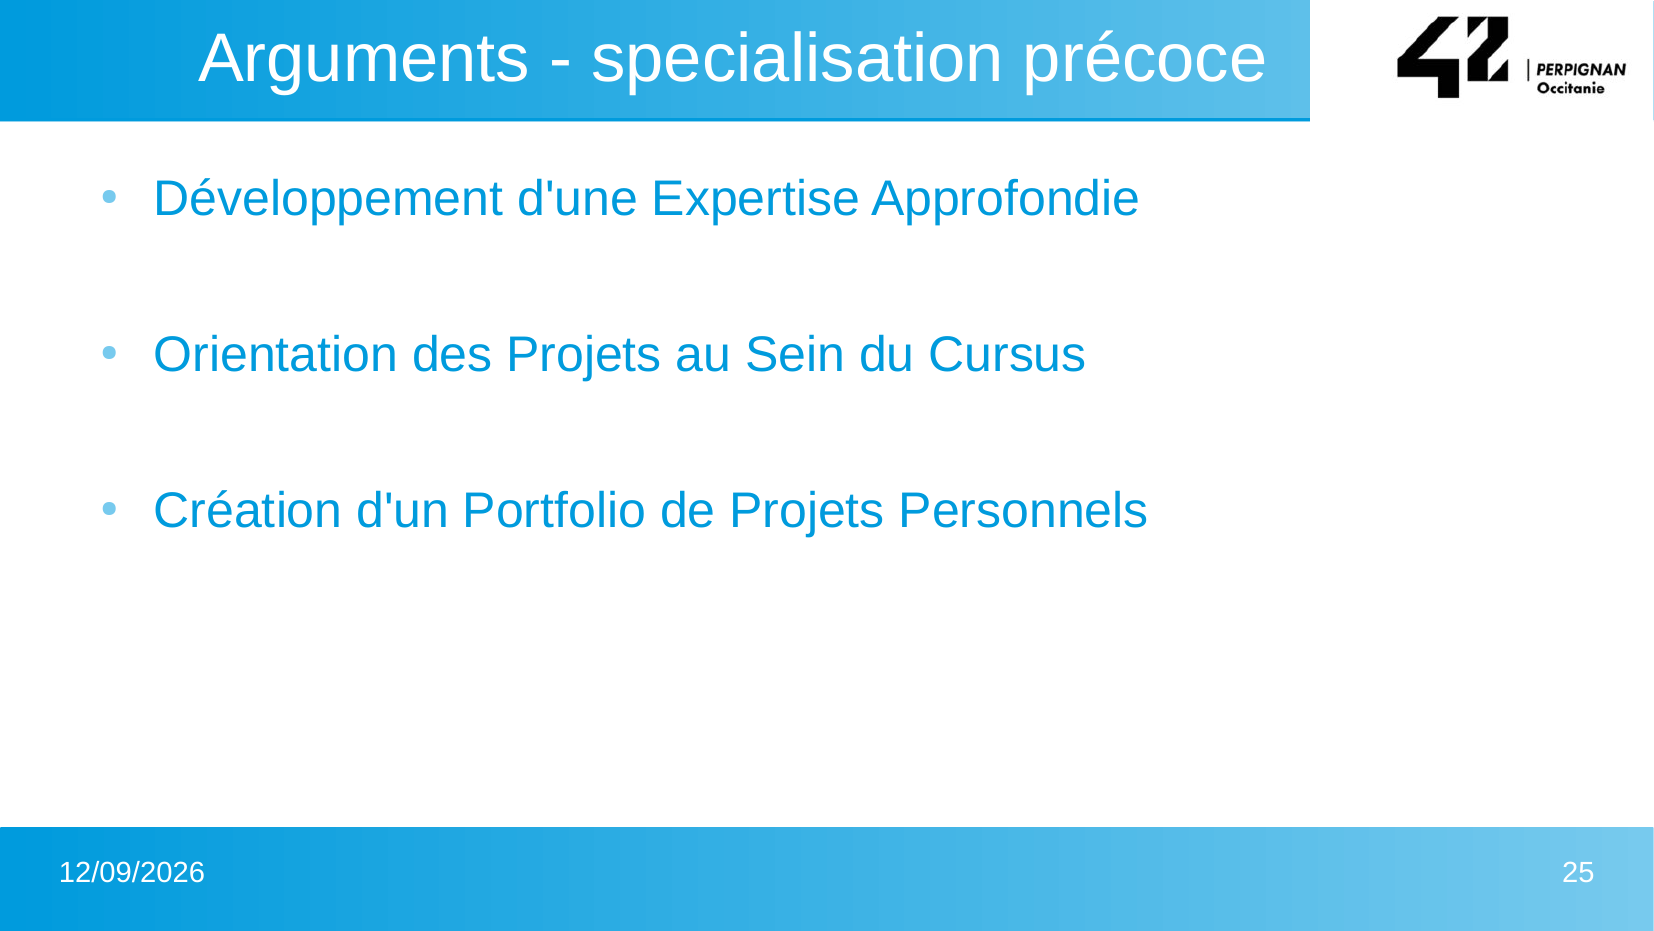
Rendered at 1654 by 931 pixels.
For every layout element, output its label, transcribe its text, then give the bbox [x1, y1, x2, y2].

list Développement d'une Expertise Approfondie Orientation des Projets au Sein du Cursus Création d'un Portfolio de Projets Personnels [82, 170, 1571, 710]
title Arguments - specialisation précoce [0, 0, 1534, 161]
picture [1310, 0, 1654, 125]
